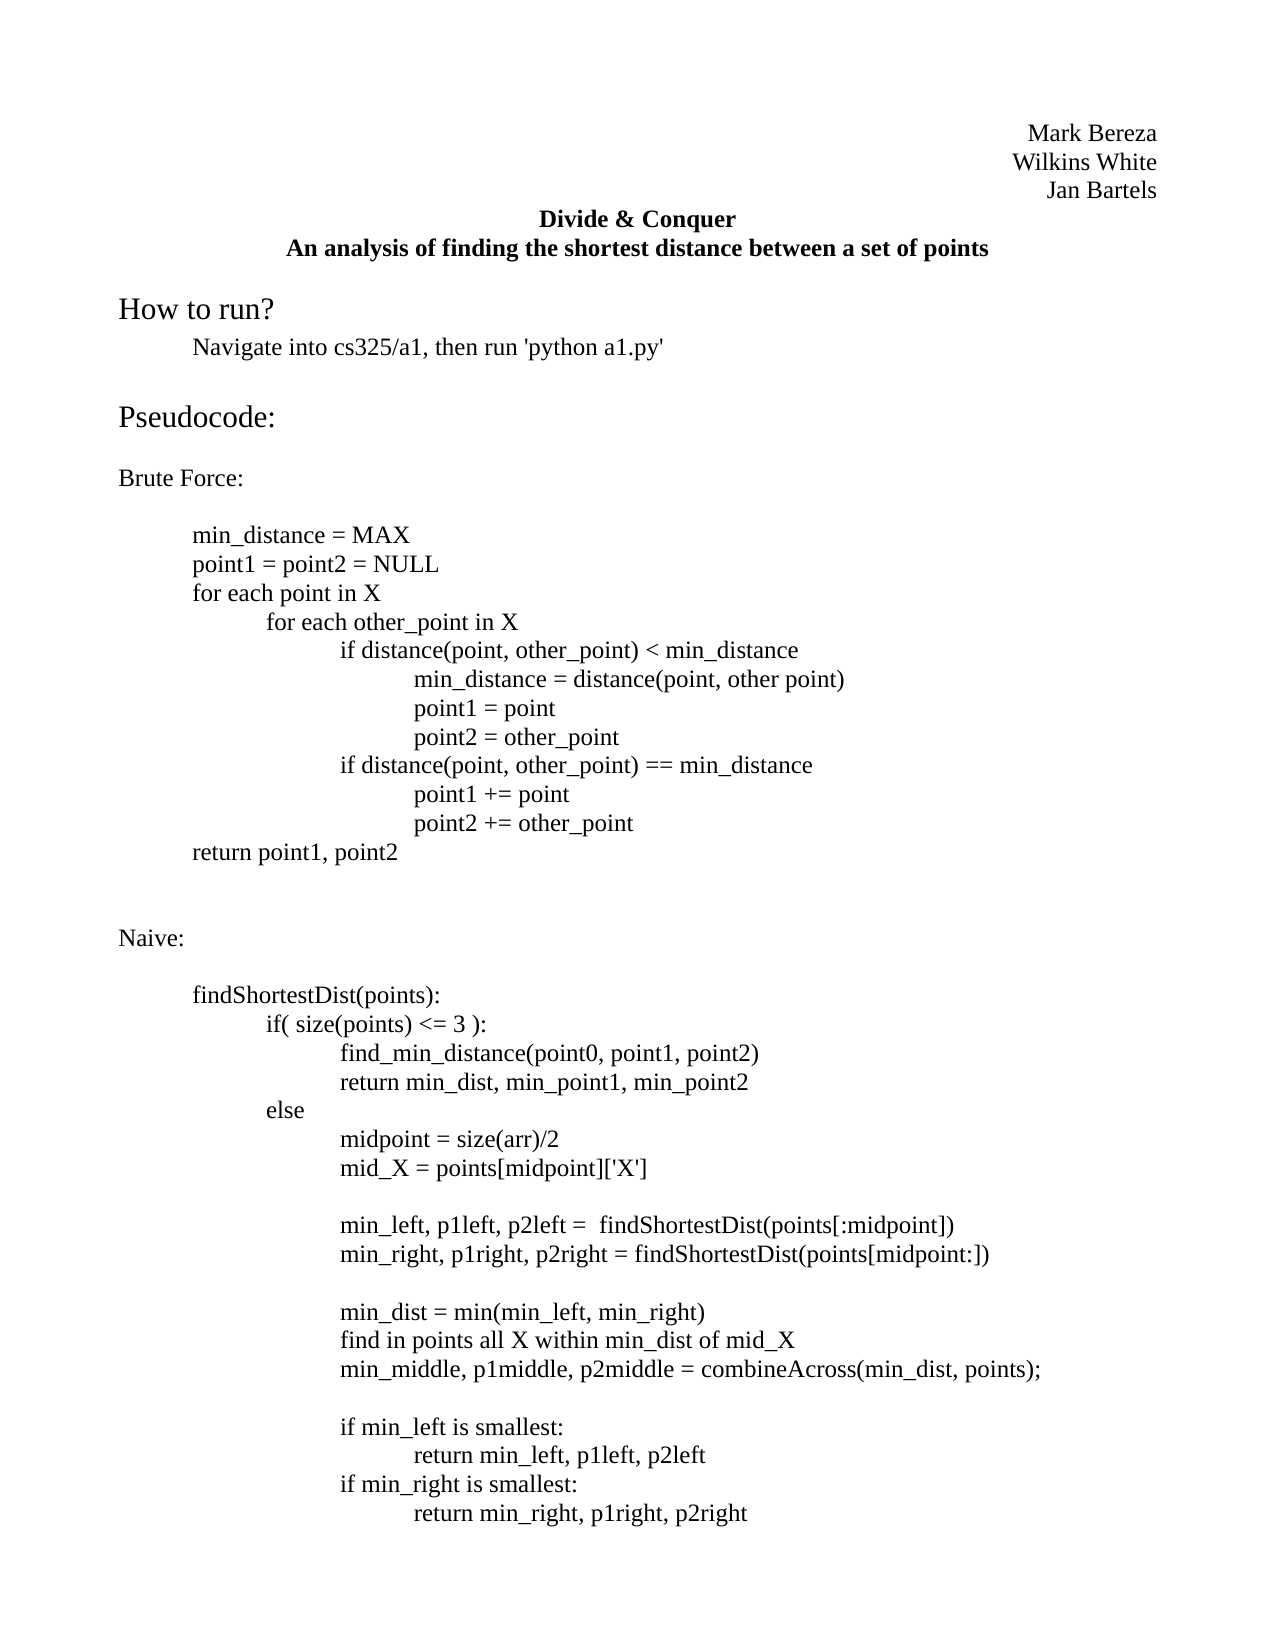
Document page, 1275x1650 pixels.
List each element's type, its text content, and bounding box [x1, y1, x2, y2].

text Wilkins White [118, 147, 1157, 176]
text return min_left, p1left, p2left [118, 1441, 1157, 1469]
text Navigate into cs325/a1, then run 'python a1.py' [118, 327, 1157, 362]
text min_middle, p1middle, p2middle = combineAcross(min_dist, points); [118, 1354, 1157, 1383]
text return point1, point2 [118, 837, 1157, 866]
text point2 += other_point [118, 808, 1157, 837]
text point2 = other_point [118, 722, 1157, 751]
text mid_X = points[midpoint]['X'] [118, 1153, 1157, 1182]
text point1 += point [118, 779, 1157, 808]
text min_distance = MAX [118, 521, 1157, 549]
text else [118, 1096, 1157, 1124]
text Mark Bereza [118, 118, 1157, 147]
text min_distance = distance(point, other point) [118, 664, 1157, 693]
text point1 = point [118, 693, 1157, 722]
text min_left, p1left, p2left = findShortestDist(points[:midpoint]) [118, 1211, 1157, 1239]
text Jan Bartels [118, 176, 1157, 204]
text if( size(points) <= 3 ): [118, 1009, 1157, 1038]
text Pseudocode: [118, 398, 1157, 434]
text if min_right is smallest: [118, 1469, 1157, 1498]
text for each point in X [118, 578, 1157, 607]
text How to run? [118, 291, 1157, 327]
text find in points all X within min_dist of mid_X [118, 1326, 1157, 1354]
text findShortestDist(points): [118, 981, 1157, 1009]
text An analysis of finding the shortest distance between a set of points [118, 233, 1157, 262]
text midpoint = size(arr)/2 [118, 1124, 1157, 1153]
text return min_right, p1right, p2right [118, 1498, 1157, 1527]
text Divide & Conquer [118, 204, 1157, 233]
text find_min_distance(point0, point1, point2) [118, 1038, 1157, 1067]
text Naive: [118, 923, 1157, 952]
text return min_dist, min_point1, min_point2 [118, 1067, 1157, 1096]
text if distance(point, other_point) < min_distance [118, 636, 1157, 664]
text for each other_point in X [118, 607, 1157, 636]
text point1 = point2 = NULL [118, 549, 1157, 578]
text min_dist = min(min_left, min_right) [118, 1297, 1157, 1326]
text Brute Force: [118, 463, 1157, 492]
text if min_left is smallest: [118, 1412, 1157, 1441]
text min_right, p1right, p2right = findShortestDist(points[midpoint:]) [118, 1239, 1157, 1268]
text if distance(point, other_point) == min_distance [118, 751, 1157, 779]
